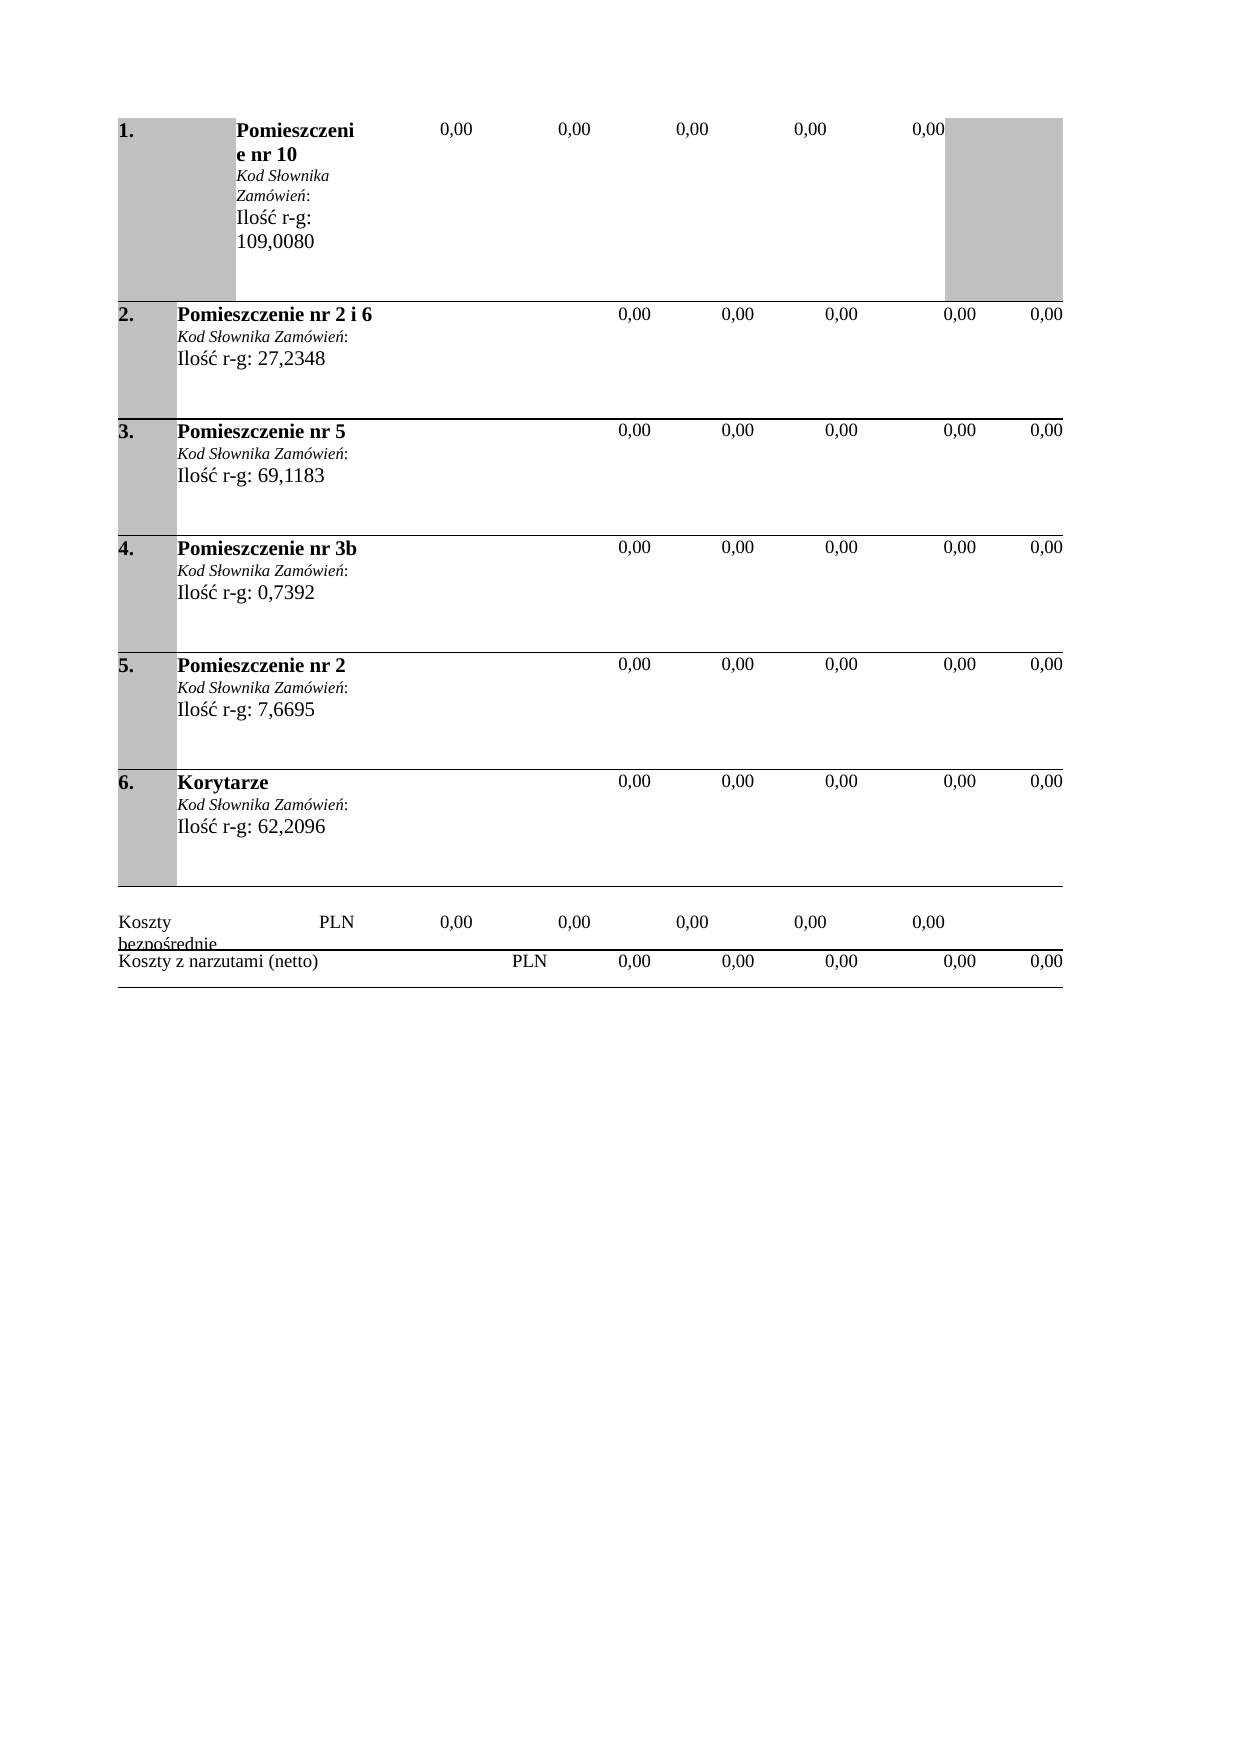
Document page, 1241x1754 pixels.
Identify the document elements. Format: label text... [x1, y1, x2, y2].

table_header Pomieszczenie nr 10 Kod Słownika Zamówień: Ilość r-g: 109,0080 [236, 118, 354, 301]
table_header PLN [236, 911, 354, 949]
table_cell Pomieszczenie nr 2 i 6 Kod Słownika Zamówień: Ilość r-g: 27,2348 [177, 302, 547, 418]
table_cell 0,00 [651, 653, 754, 769]
table_cell 0,00 [754, 770, 858, 886]
table_cell Pomieszczenie nr 2 Kod Słownika Zamówień: Ilość r-g: 7,6695 [177, 653, 547, 769]
table_cell 0,00 [754, 420, 858, 535]
table_cell 0,00 [547, 770, 651, 886]
table_cell 0,00 [858, 653, 976, 769]
table_cell 0,00 [858, 536, 976, 652]
table_cell 0,00 [651, 770, 754, 886]
table_header 0,00 [473, 911, 591, 949]
table_header 0,00 [709, 118, 827, 301]
table_cell 0,00 [547, 420, 651, 535]
table_header 1. [118, 118, 236, 301]
table_cell 0,00 [547, 653, 651, 769]
table_cell 0,00 [976, 951, 1063, 986]
table_cell Pomieszczenie nr 5 Kod Słownika Zamówień: Ilość r-g: 69,1183 [177, 420, 547, 535]
table_cell 6. [118, 770, 177, 886]
table_cell Koszty z narzutami (netto) [118, 951, 429, 986]
table_cell 0,00 [976, 420, 1063, 535]
table_cell 0,00 [976, 770, 1063, 886]
table_cell 4. [118, 536, 177, 652]
table_cell 0,00 [754, 951, 858, 986]
table_header [945, 911, 1063, 949]
table_header 0,00 [709, 911, 827, 949]
table_header 0,00 [827, 911, 945, 949]
table_cell Korytarze Kod Słownika Zamówień: Ilość r-g: 62,2096 [177, 770, 547, 886]
table_cell 0,00 [651, 951, 754, 986]
table_cell 2. [118, 302, 177, 418]
table_header [945, 118, 1063, 301]
table_cell 0,00 [858, 420, 976, 535]
table_cell PLN [429, 951, 547, 986]
table_header 0,00 [591, 911, 708, 949]
table_header 0,00 [354, 911, 472, 949]
table_cell 0,00 [858, 951, 976, 986]
table_header 0,00 [354, 118, 472, 301]
table_cell 0,00 [754, 653, 858, 769]
table_cell 0,00 [858, 770, 976, 886]
table_cell 0,00 [754, 536, 858, 652]
table_cell 0,00 [754, 302, 858, 418]
table_cell 0,00 [976, 302, 1063, 418]
table_cell 5. [118, 653, 177, 769]
table_cell 0,00 [858, 302, 976, 418]
table_cell 0,00 [547, 951, 651, 986]
table_header Koszty bezpośrednie [118, 911, 236, 949]
table_cell 0,00 [976, 653, 1063, 769]
table_cell 0,00 [651, 536, 754, 652]
table_header 0,00 [591, 118, 708, 301]
table_cell 0,00 [651, 302, 754, 418]
table_cell 0,00 [547, 302, 651, 418]
table_cell 3. [118, 420, 177, 535]
table_cell Pomieszczenie nr 3b Kod Słownika Zamówień: Ilość r-g: 0,7392 [177, 536, 547, 652]
table_cell 0,00 [976, 536, 1063, 652]
table_header 0,00 [827, 118, 945, 301]
table_cell 0,00 [651, 420, 754, 535]
table_header 0,00 [473, 118, 591, 301]
table_cell 0,00 [547, 536, 651, 652]
